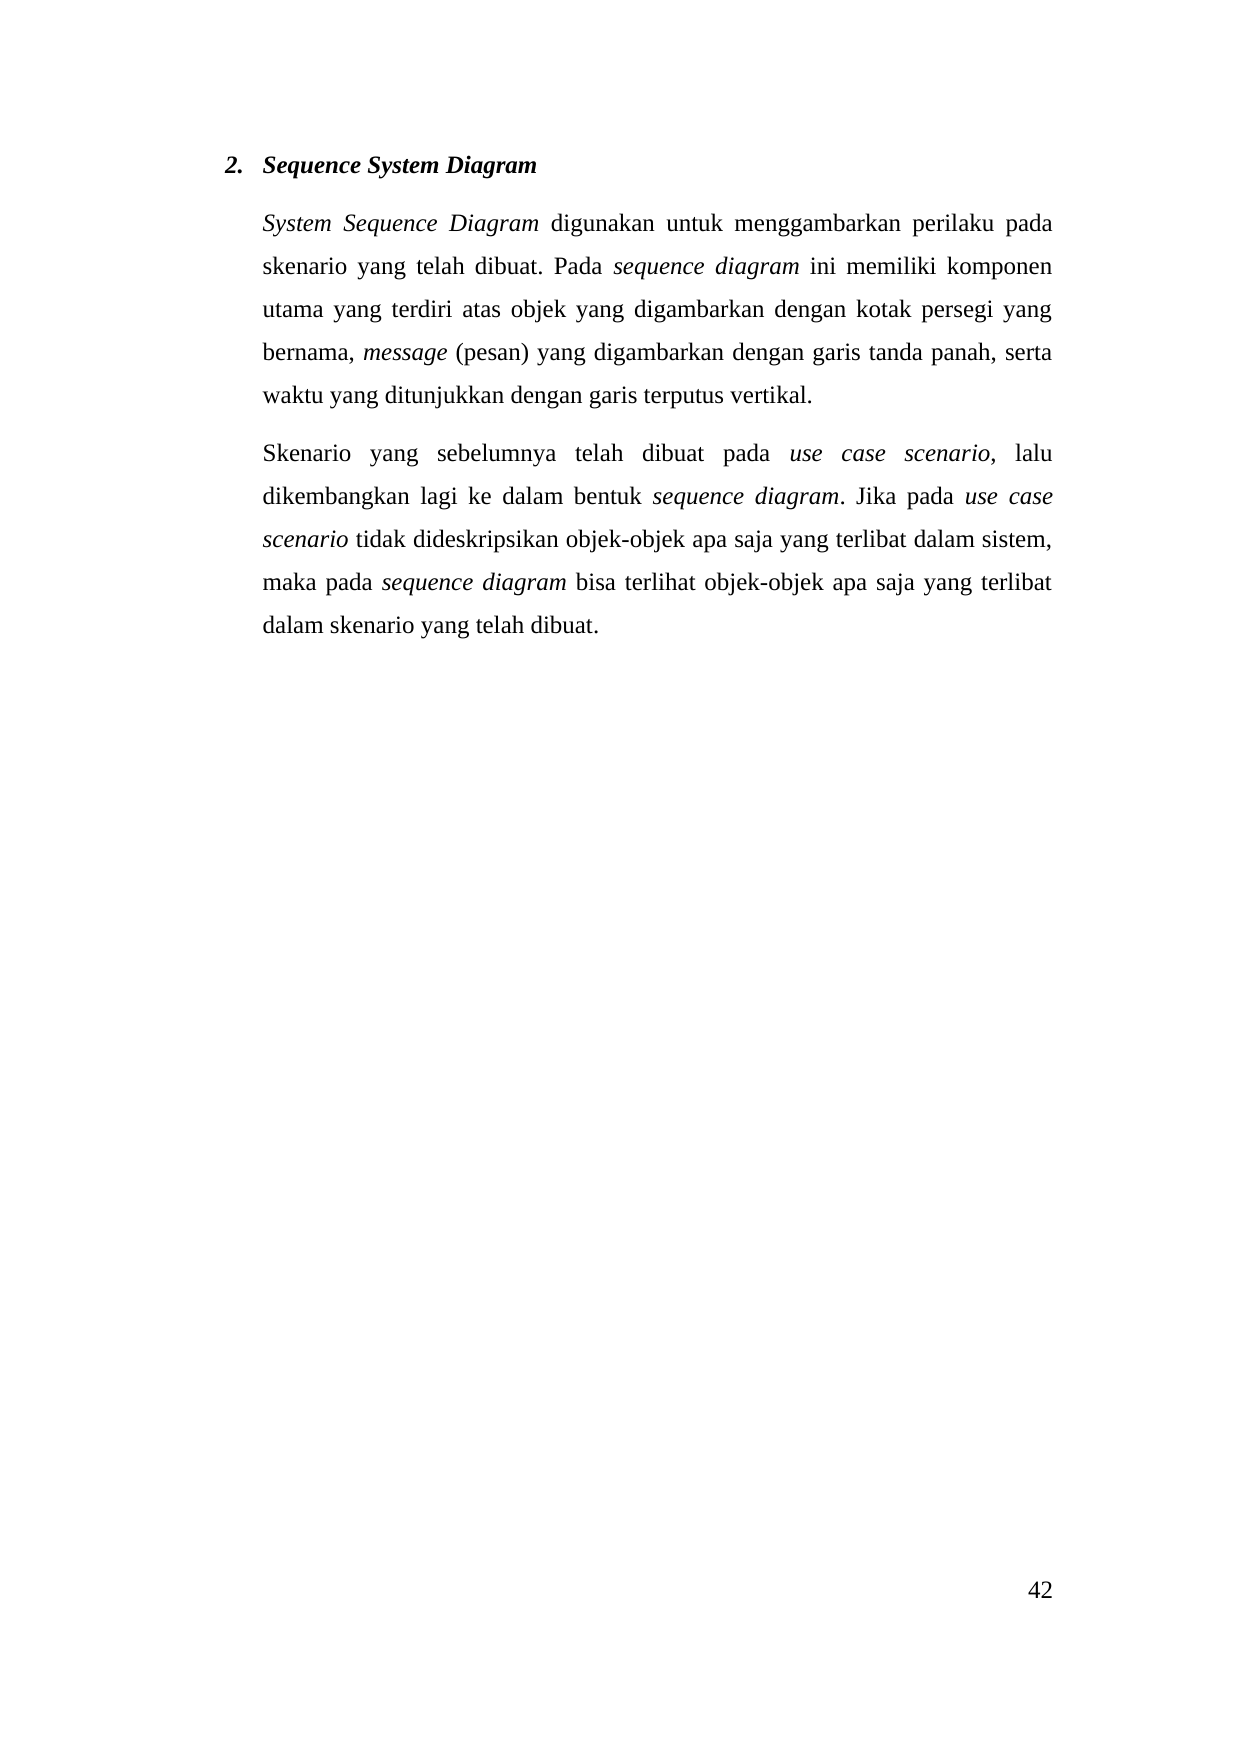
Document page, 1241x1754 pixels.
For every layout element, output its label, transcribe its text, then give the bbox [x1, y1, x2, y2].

list Skenario yang sebelumnya telah dibuat pada use case scenario, lalu dikembangkan lagi ke dalam bentuk sequence diagram. Jika pada use case scenario tidak dideskripsikan objek-objek apa saja yang terlibat dalam sistem, maka pada sequence diagram bisa terlihat objek-objek apa saja yang terlibat dalam skenario yang telah dibuat. [225, 438, 1053, 639]
list System Sequence Diagram digunakan untuk menggambarkan perilaku pada skenario yang telah dibuat. Pada sequence diagram ini memiliki komponen utama yang terdiri atas objek yang digambarkan dengan kotak persegi yang bernama, message (pesan) yang digambarkan dengan garis tanda panah, serta waktu yang ditunjukkan dengan garis terputus vertikal. [225, 208, 1053, 409]
list Sequence System Diagram [225, 150, 1053, 179]
